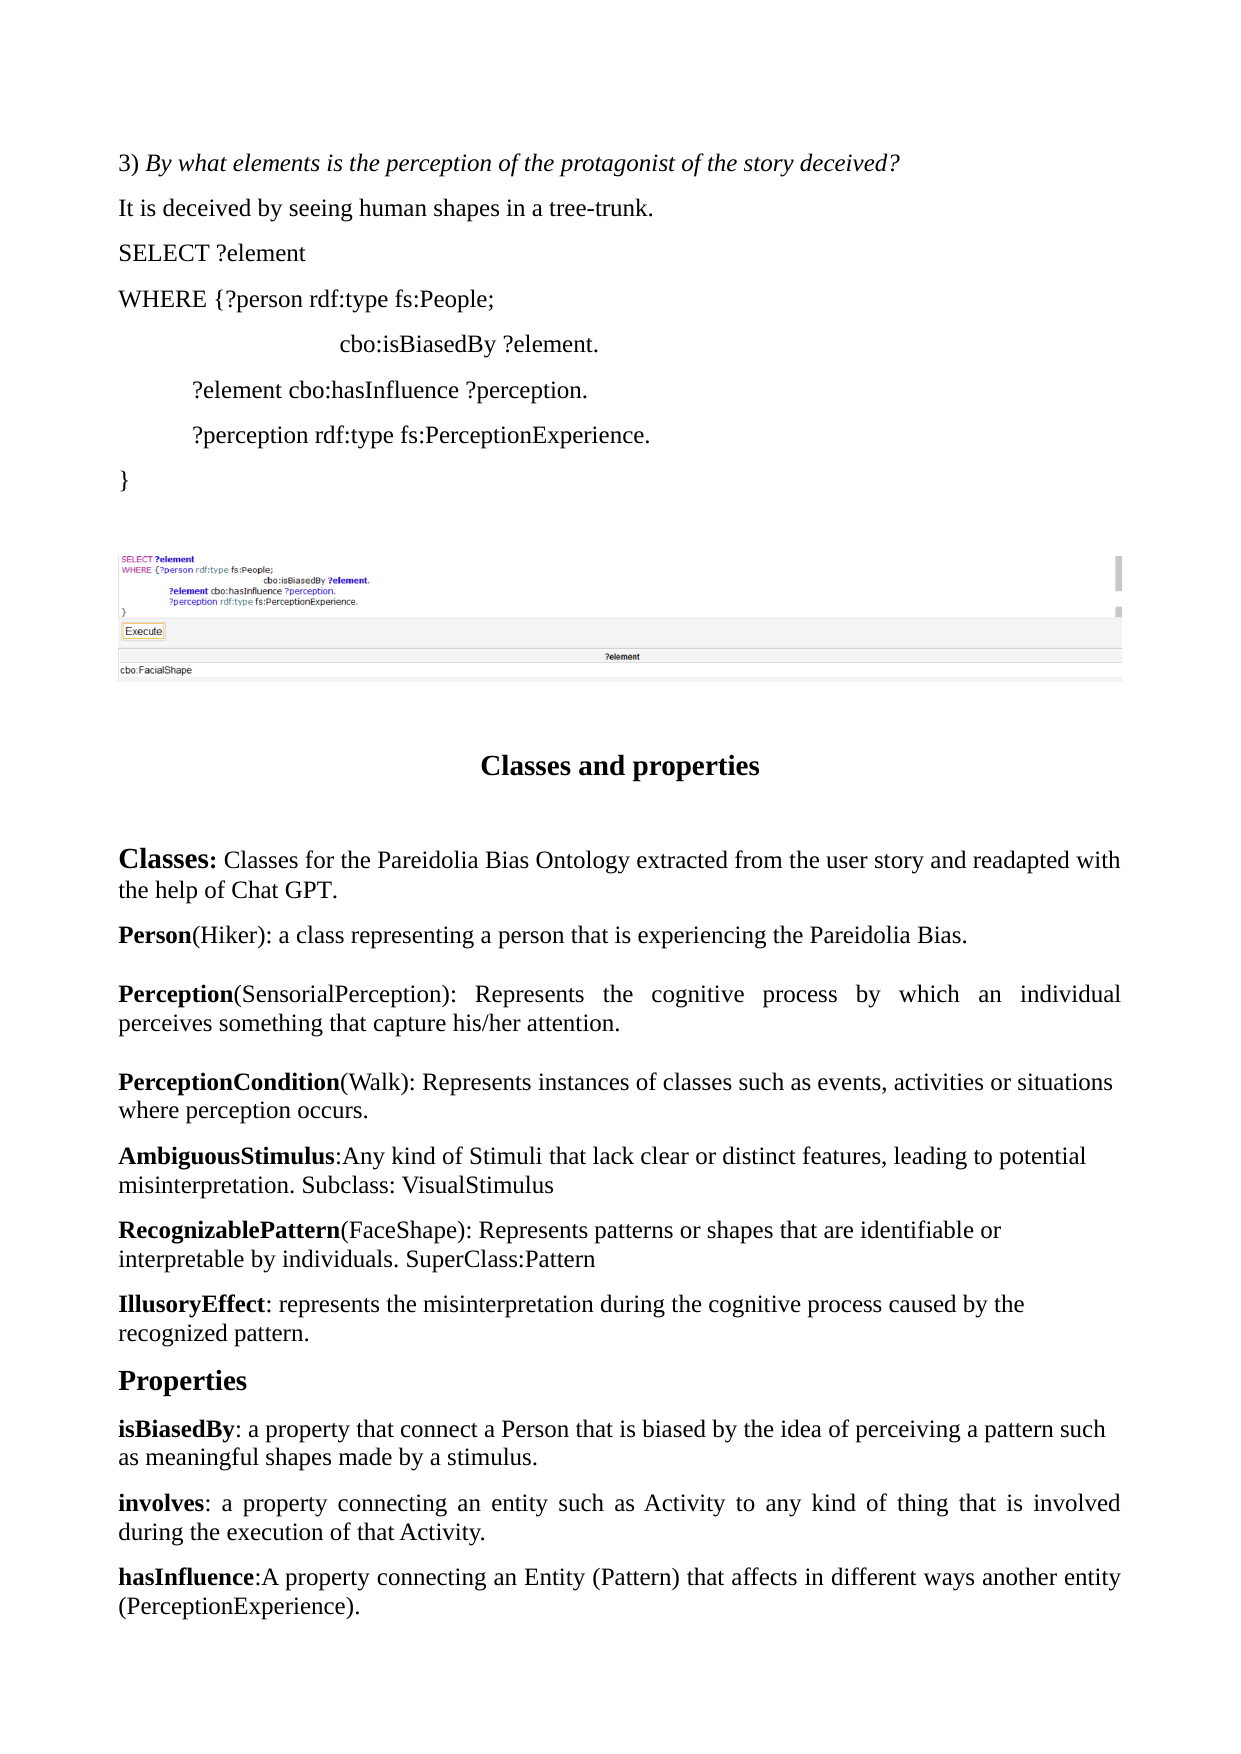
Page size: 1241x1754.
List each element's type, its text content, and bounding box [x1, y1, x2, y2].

text 3) By what elements is the perception of the protagonist of the story deceived? [118, 148, 1122, 176]
text WHERE {?person rdf:type fs:People; [118, 284, 1122, 313]
text IllusoryEffect: represents the misinterpretation during the cognitive process caused by the recognized pattern. [118, 1289, 1122, 1347]
text Classes: Classes for the Pareidolia Bias Ontology extracted from the user story and readapted with the help of Chat GPT. [118, 842, 1122, 904]
text Properties [118, 1363, 1122, 1397]
text Classes and properties [118, 748, 1122, 782]
text } [118, 466, 1122, 494]
text SELECT ?element [118, 238, 1122, 267]
text involves: a property connecting an entity such as Activity to any kind of thing that is involved during the execution of that Activity. [118, 1488, 1122, 1545]
text PerceptionCondition(Walk): Represents instances of classes such as events, activities or situations where perception occurs. [118, 1067, 1122, 1124]
text cbo:isBiasedBy ?element. [118, 329, 1122, 358]
text ?element cbo:hasInfluence ?perception. [118, 375, 1122, 403]
text Perception(SensorialPerception): Represents the cognitive process by which an individual perceives something that capture his/her attention. [118, 979, 1122, 1037]
text AmbiguousStimulus:Any kind of Stimuli that lack clear or distinct features, leading to potential misinterpretation. Subclass: VisualStimulus [118, 1141, 1122, 1198]
text ?perception rdf:type fs:PerceptionExperience. [118, 420, 1122, 449]
text hasInfluence:A property connecting an Entity (Pattern) that affects in different ways another entity (PerceptionExperience). [118, 1562, 1122, 1619]
text Person(Hiker): a class representing a person that is experiencing the Pareidolia Bias. [118, 921, 1122, 949]
text It is deceived by seeing human shapes in a tree-trunk. [118, 193, 1122, 222]
text RecognizablePattern(FaceShape): Represents patterns or shapes that are identifiable or interpretable by individuals. SuperClass:Pattern [118, 1215, 1122, 1273]
text isBiasedBy: a property that connect a Person that is biased by the idea of perceiving a pattern such as meaningful shapes made by a stimulus. [118, 1414, 1122, 1471]
